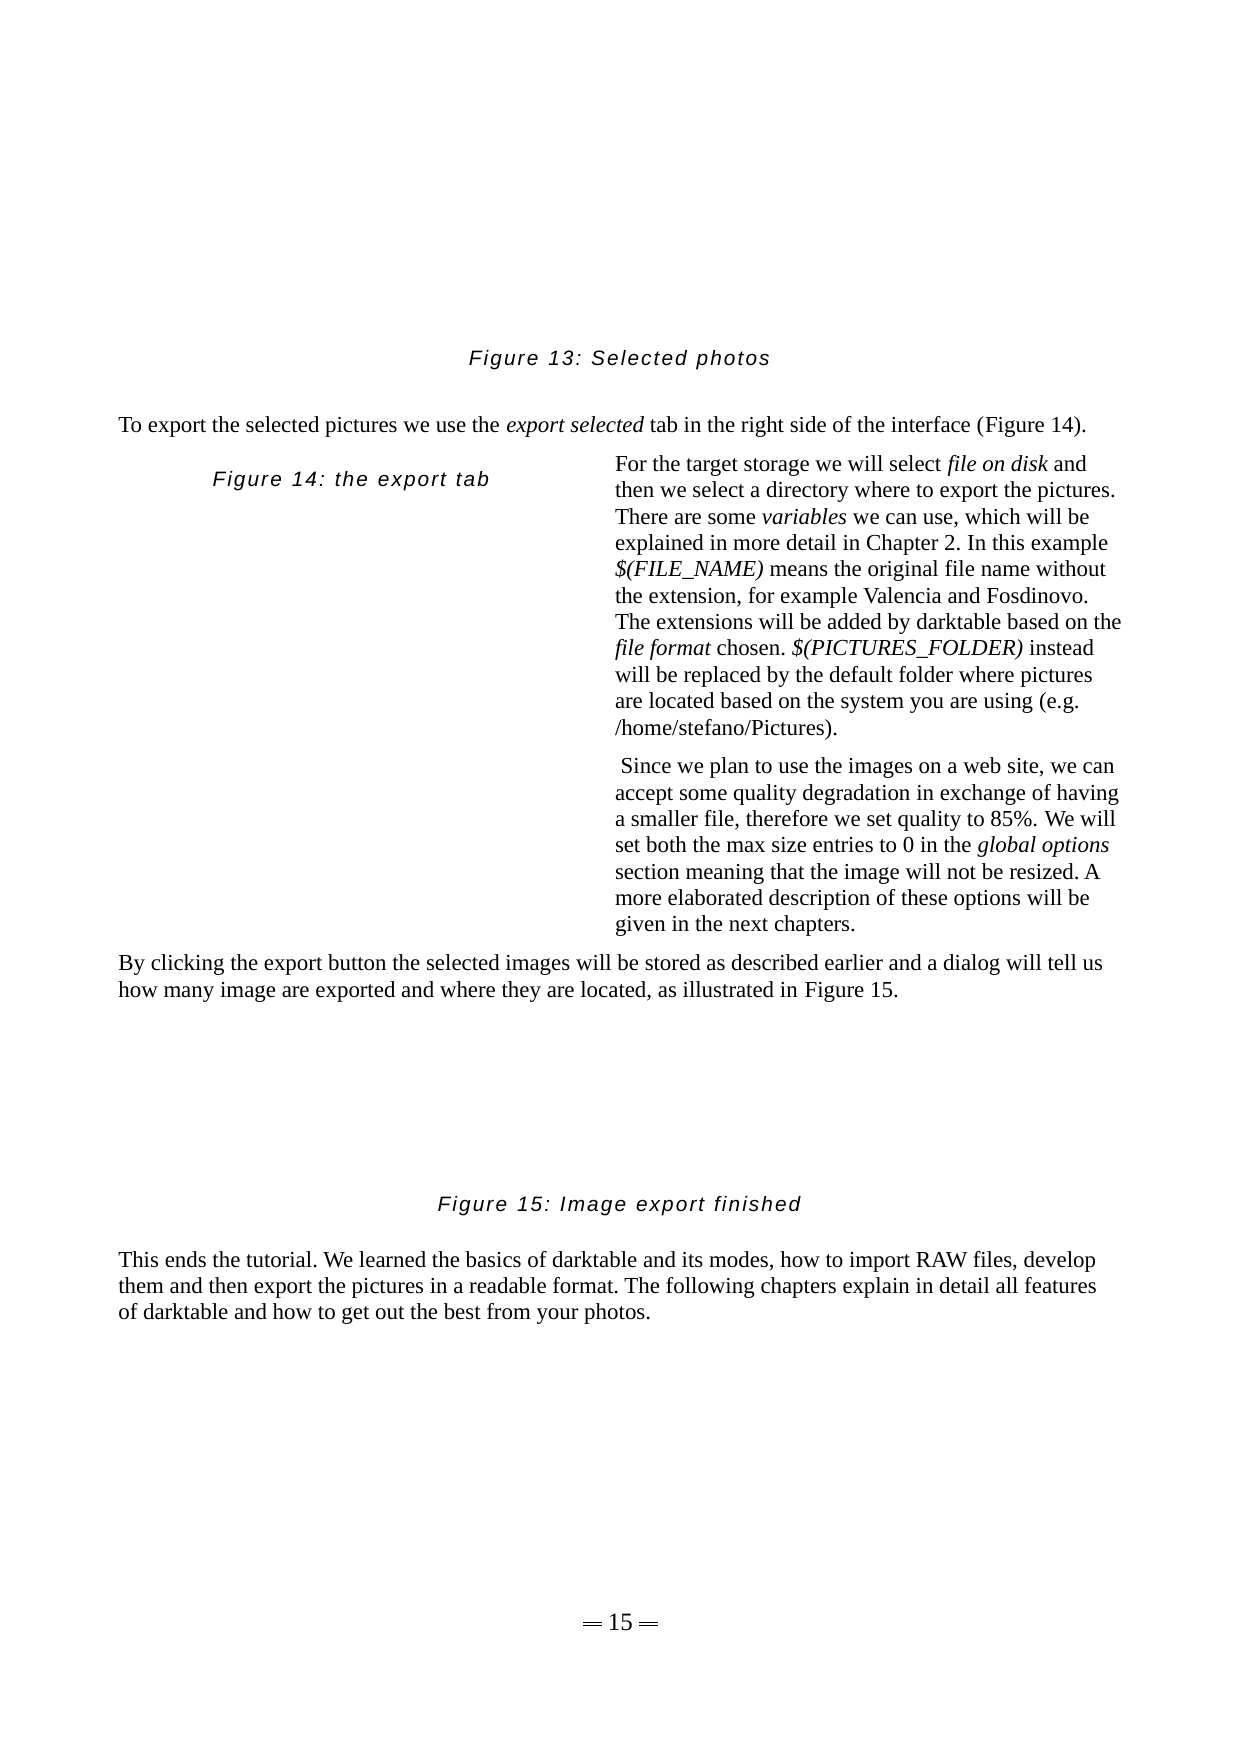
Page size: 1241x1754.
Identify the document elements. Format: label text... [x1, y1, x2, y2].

text Figure 15: Image export finished [202, 1045, 1038, 1216]
text To export the selected pictures we use the export selected tab in the right side of the interface (Figure 14). [118, 117, 1122, 437]
text By clicking the export button the selected images will be stored as described earlier and a dialog will tell us how many image are exported and where they are located, as illustrated in Figure 15. [118, 949, 1122, 1002]
text Since we plan to use the images on a web site, we can accept some quality degradation in exchange of having a smaller file, therefore we set quality to 85%. We will set both the max size entries to 0 in the global options section meaning that the image will not be resized. A more elaborated description of these options will be given in the next chapters. [118, 752, 1122, 937]
text This ends the tutorial. We learned the basics of darktable and its modes, how to import RAW files, develop them and then export the pictures in a readable format. The following chapters explain in detail all features of darktable and how to get out the best from your photos. [118, 1014, 1122, 1325]
text Figure 14: the export tab [118, 467, 585, 491]
text Figure 13: Selected photos [161, 128, 1079, 370]
text For the target storage we will select file on disk and then we select a directory where to export the pictures. There are some variables we can use, which will be explained in more detail in Chapter 2. In this example $(FILE_NAME) means the original file name without the extension, for example Valencia and Fosdinovo. The extensions will be added by darktable based on the file format chosen. $(PICTURES_FOLDER) instead will be replaced by the default folder where pictures are located based on the system you are using (e.g. /home/stefano/Pictures). [118, 450, 1122, 918]
